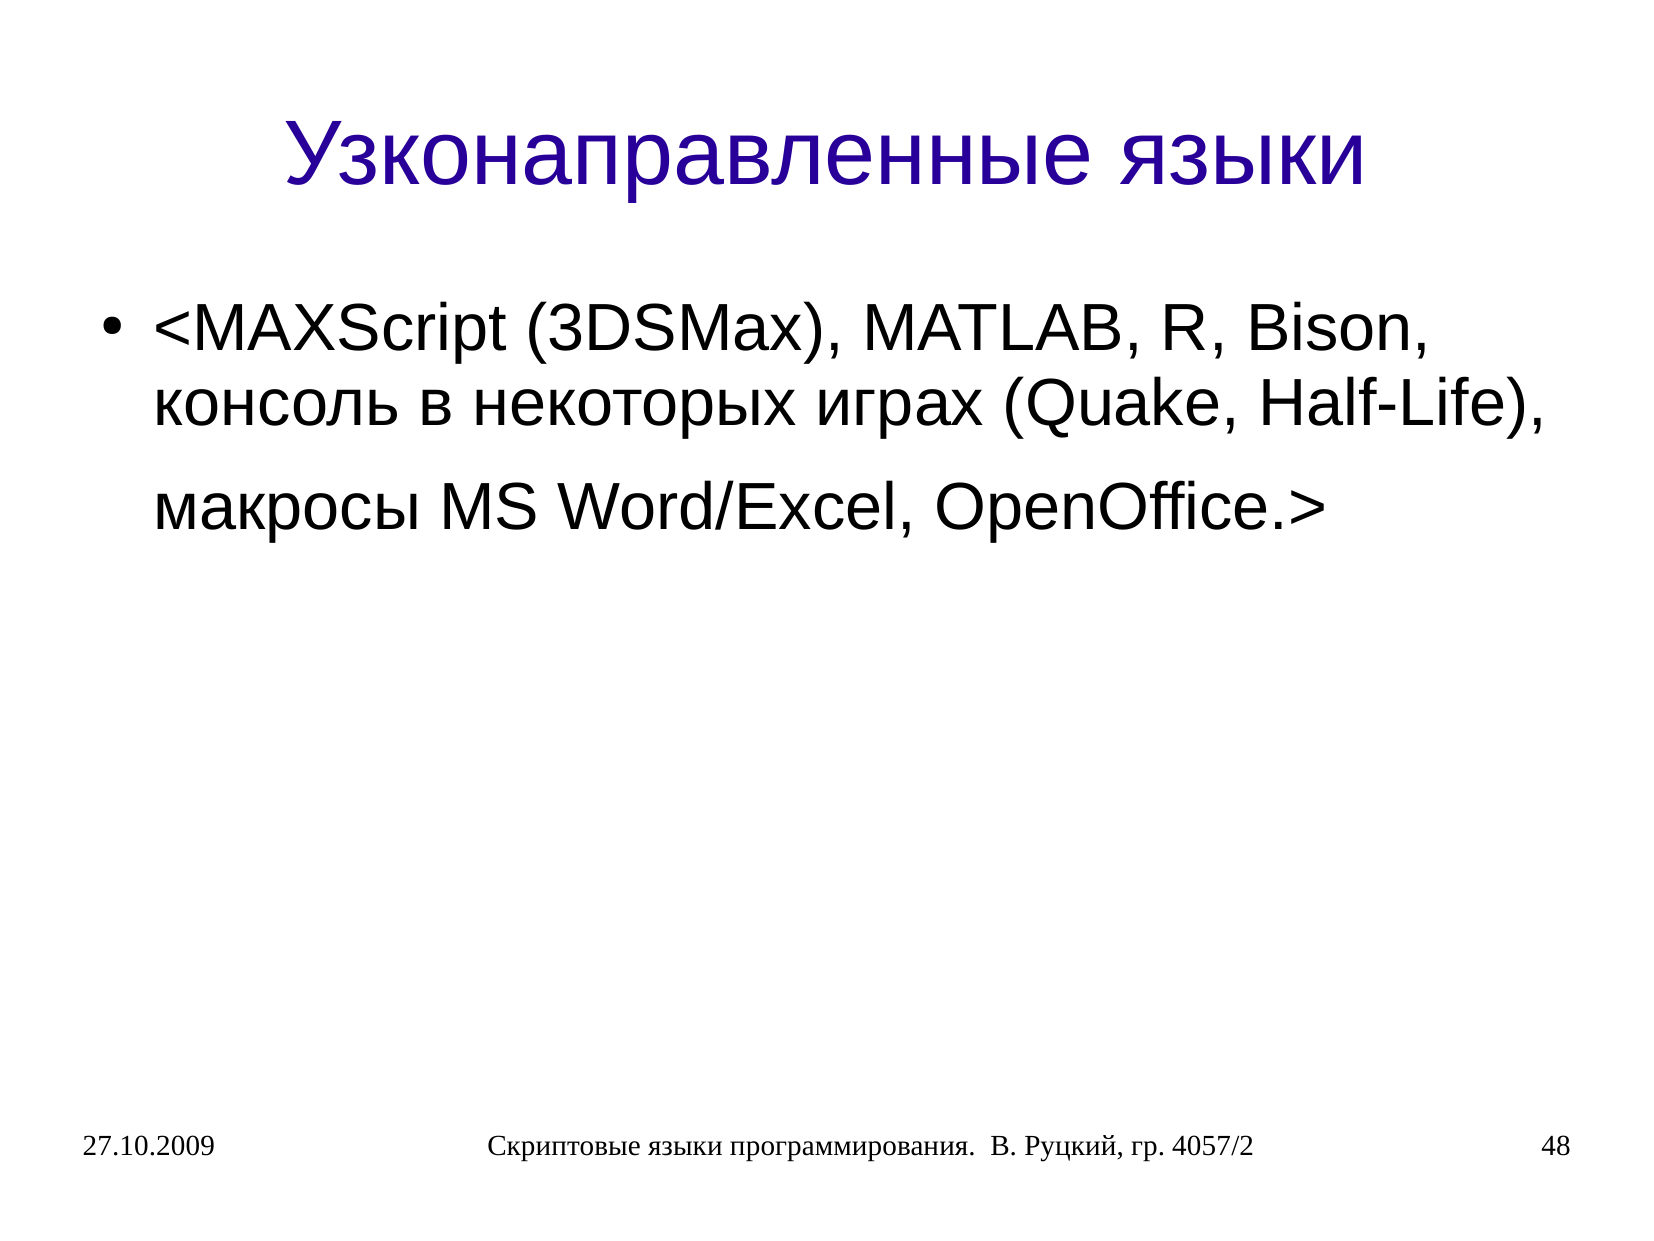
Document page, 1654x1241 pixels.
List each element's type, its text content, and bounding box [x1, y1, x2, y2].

list <MAXScript (3DSMax), MATLAB, R, Bison, консоль в некоторых играх (Quake, Half-Life), макросы MS Word/Excel, OpenOffice.> [82, 290, 1571, 1109]
title Узконаправленные языки [82, 49, 1571, 257]
